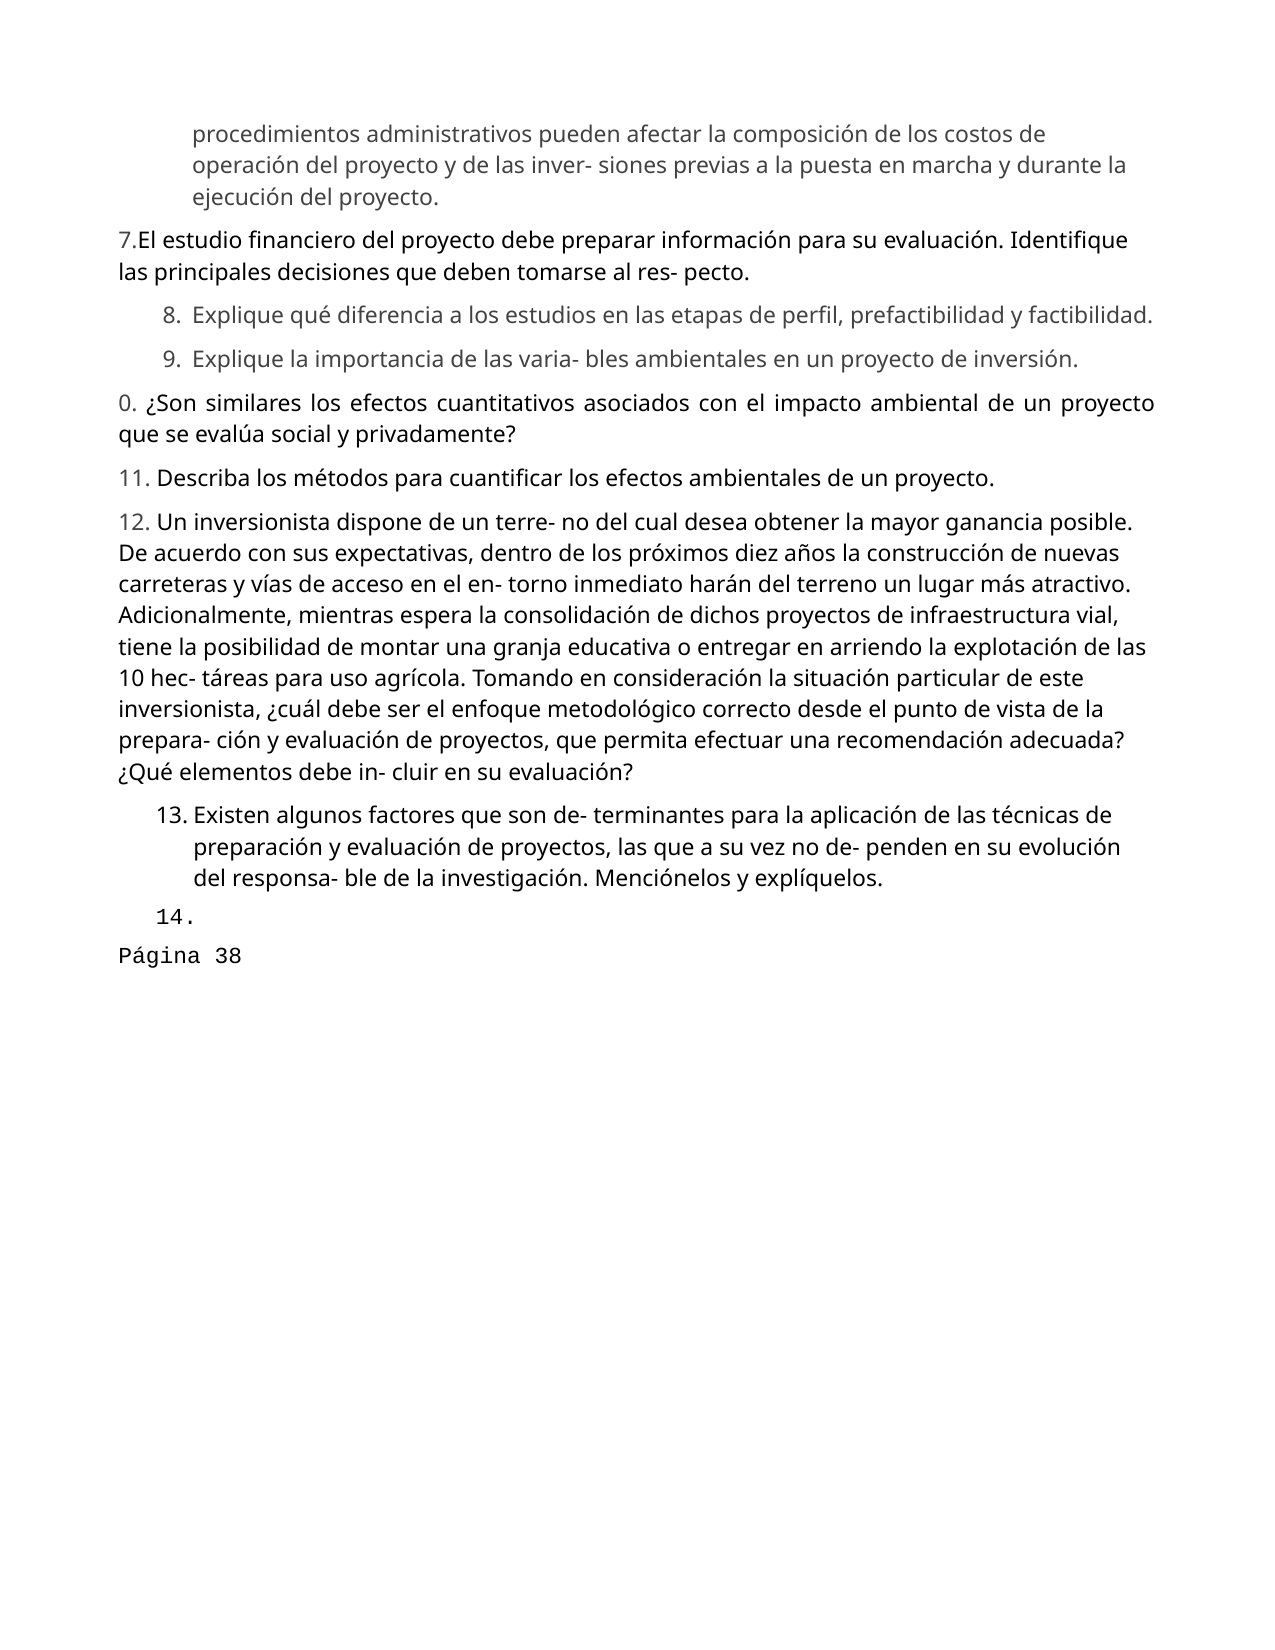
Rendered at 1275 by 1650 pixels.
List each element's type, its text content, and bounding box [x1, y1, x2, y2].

list procedimientos administrativos pueden afectar la composición de los costos de operación del proyecto y de las inver- siones previas a la puesta en marcha y durante la ejecución del proyecto. [162, 118, 1157, 212]
text 12. Un inversionista dispone de un terre- no del cual desea obtener la mayor ganancia posible. De acuerdo con sus expectativas, dentro de los próximos diez años la construcción de nuevas carreteras y vías de acceso en el en- torno inmediato harán del terreno un lugar más atractivo. Adicionalmente, mientras espera la consolidación de dichos proyectos de infraestructura vial, tiene la posibilidad de montar una granja educativa o entregar en arriendo la explotación de las 10 hec- táreas para uso agrícola. Tomando en consideración la situación particular de este inversionista, ¿cuál debe ser el enfoque metodológico correcto desde el punto de vista de la prepara- ción y evaluación de proyectos, que permita efectuar una recomendación adecuada? ¿Qué elementos debe in- cluir en su evaluación? [118, 506, 1157, 787]
text Página 38 [118, 944, 1157, 970]
text 7.El estudio financiero del proyecto debe preparar información para su evaluación. Identifique las principales decisiones que deben tomarse al res- pecto. [118, 224, 1157, 287]
list Existen algunos factores que son de- terminantes para la aplicación de las técnicas de preparación y evaluación de proyectos, las que a su vez no de- penden en su evolución del responsa- ble de la investigación. Menciónelos y explíquelos. [156, 799, 1157, 893]
list Explique qué diferencia a los estudios en las etapas de perfil, prefactibilidad y factibilidad. [162, 299, 1157, 331]
text 0. ¿Son similares los efectos cuantitativos asociados con el impacto ambiental de un proyecto que se evalúa social y privadamente? [118, 387, 1157, 449]
text 11. Describa los métodos para cuantificar los efectos ambientales de un proyecto. [118, 462, 1157, 493]
list Explique la importancia de las varia- bles ambientales en un proyecto de inversión. [162, 343, 1157, 374]
